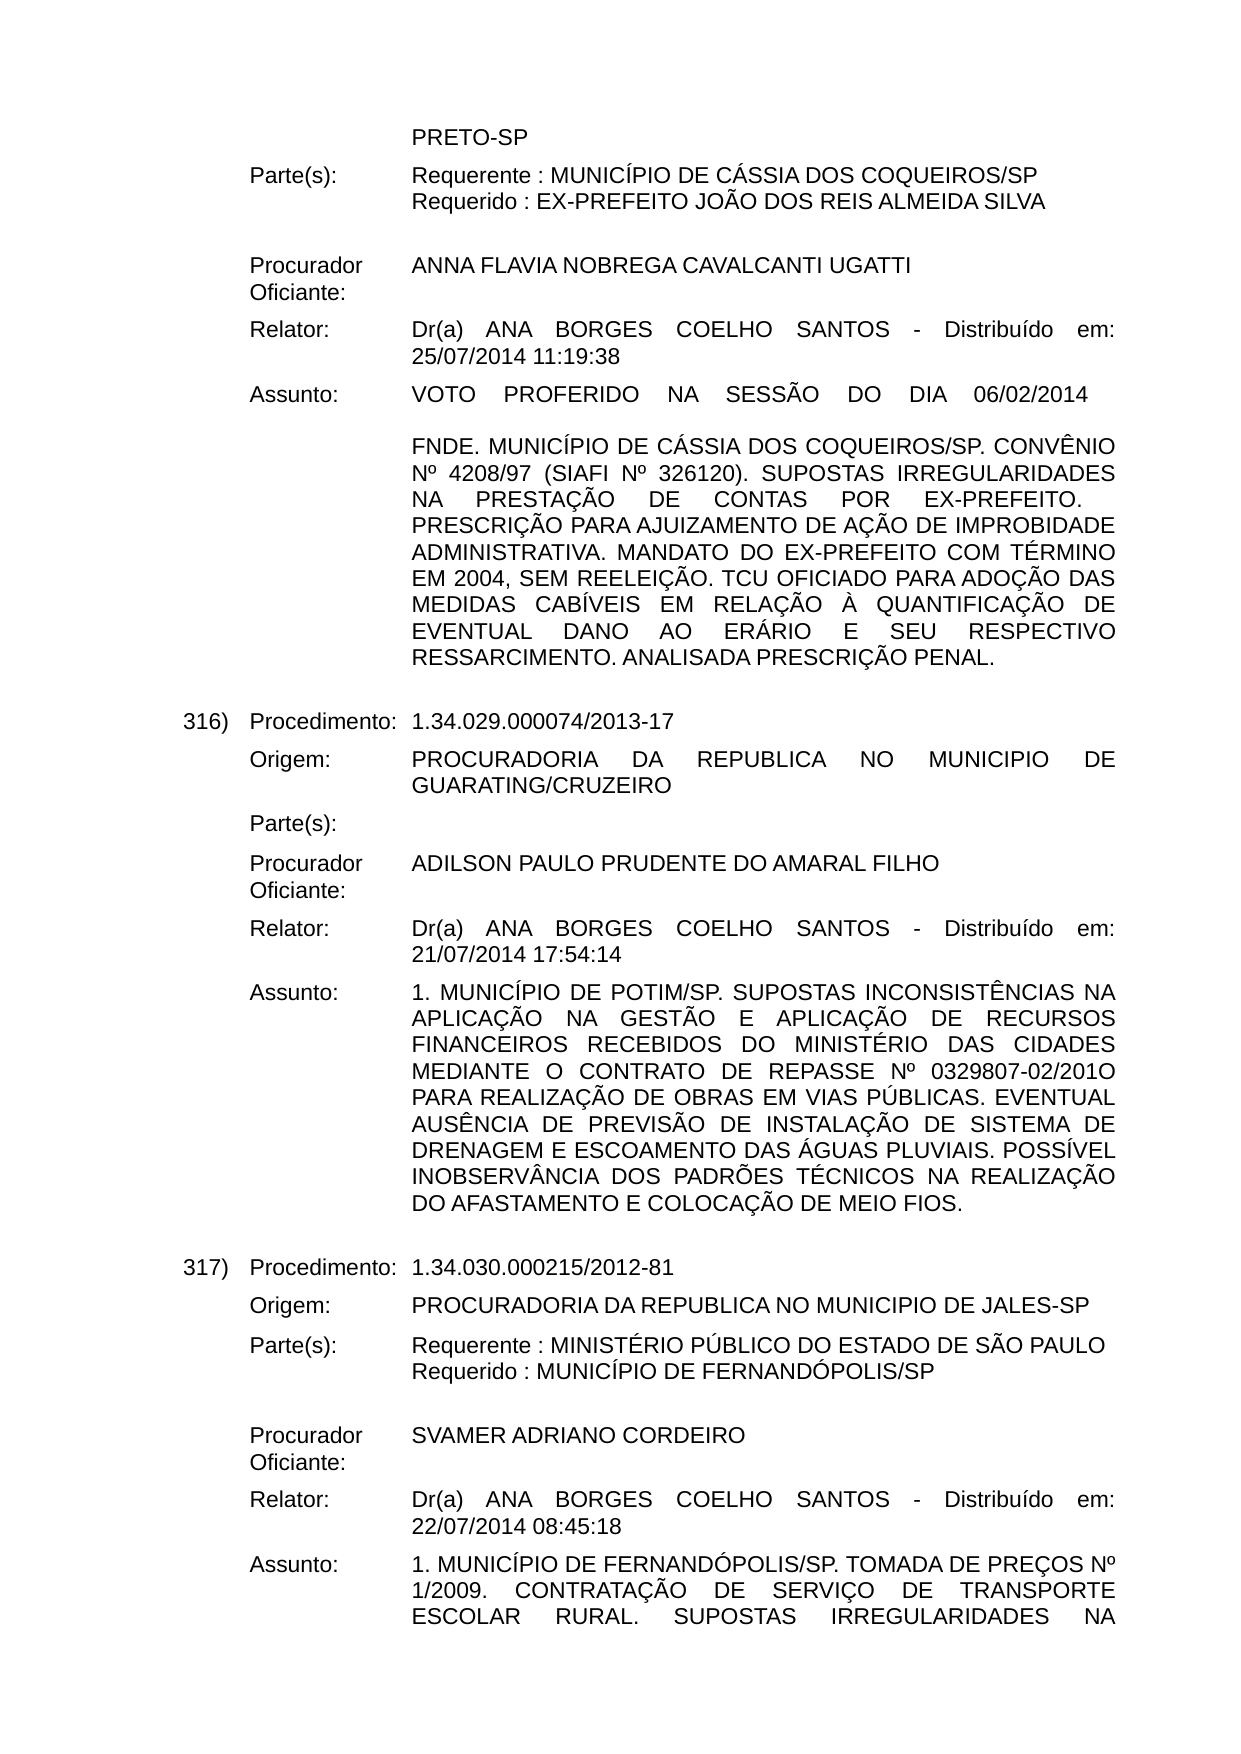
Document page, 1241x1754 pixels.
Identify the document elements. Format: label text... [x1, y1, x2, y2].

table_header 1.34.030.000215/2012-81 [406, 1248, 1122, 1286]
table_cell [177, 1417, 244, 1481]
table_cell ANNA FLAVIA NOBREGA CAVALCANTI UGATTI [406, 246, 1122, 311]
table_cell Dr(a) ANA BORGES COELHO SANTOS - Distribuído em: 21/07/2014 17:54:14 [406, 909, 1122, 973]
table_cell Procurador Oficiante: [244, 246, 406, 311]
table_cell SVAMER ADRIANO CORDEIRO [406, 1417, 1122, 1481]
table_cell Procurador Oficiante: [244, 845, 406, 909]
table_header Procedimento: [244, 1248, 406, 1286]
table_cell Origem: [244, 740, 406, 804]
table_cell [177, 311, 244, 375]
table_cell [244, 118, 406, 156]
table_cell [177, 1326, 244, 1417]
table_cell [177, 246, 244, 311]
table_cell Requerente : MUNICÍPIO DE CÁSSIA DOS COQUEIROS/SP Requerido : EX-PREFEITO JOÃO DOS REIS ALMEIDA SILVA [406, 156, 1122, 246]
table_cell [177, 375, 244, 676]
table_cell Relator: [244, 909, 406, 973]
table_cell 1. MUNICÍPIO DE POTIM/SP. SUPOSTAS INCONSISTÊNCIAS NA APLICAÇÃO NA GESTÃO E APLICAÇÃO DE RECURSOS FINANCEIROS RECEBIDOS DO MINISTÉRIO DAS CIDADES MEDIANTE O CONTRATO DE REPASSE Nº 0329807-02/201O PARA REALIZAÇÃO DE OBRAS EM VIAS PÚBLICAS. EVENTUAL AUSÊNCIA DE PREVISÃO DE INSTALAÇÃO DE SISTEMA DE DRENAGEM E ESCOAMENTO DAS ÁGUAS PLUVIAIS. POSSÍVEL INOBSERVÂNCIA DOS PADRÕES TÉCNICOS NA REALIZAÇÃO DO AFASTAMENTO E COLOCAÇÃO DE MEIO FIOS. [406, 973, 1122, 1222]
table_cell PROCURADORIA DA REPUBLICA NO MUNICIPIO DE GUARATING/CRUZEIRO [406, 740, 1122, 804]
table_header 316) [177, 703, 244, 740]
table_cell [406, 805, 1122, 845]
table_cell 1. MUNICÍPIO DE FERNANDÓPOLIS/SP. TOMADA DE PREÇOS Nº 1/2009. CONTRATAÇÃO DE SERVIÇO DE TRANSPORTE ESCOLAR RURAL. SUPOSTAS IRREGULARIDADES NA [406, 1545, 1122, 1635]
table_cell Relator: [244, 311, 406, 375]
table_cell [177, 1545, 244, 1635]
table_cell [177, 1481, 244, 1545]
table_cell Dr(a) ANA BORGES COELHO SANTOS - Distribuído em: 25/07/2014 11:19:38 [406, 311, 1122, 375]
table_cell Assunto: [244, 375, 406, 676]
table_cell Requerente : MINISTÉRIO PÚBLICO DO ESTADO DE SÃO PAULO Requerido : MUNICÍPIO DE FERNANDÓPOLIS/SP [406, 1326, 1122, 1417]
table_cell Assunto: [244, 973, 406, 1222]
table_cell ADILSON PAULO PRUDENTE DO AMARAL FILHO [406, 845, 1122, 909]
table_cell [177, 740, 244, 804]
table_cell [177, 118, 244, 156]
table_cell Dr(a) ANA BORGES COELHO SANTOS - Distribuído em: 22/07/2014 08:45:18 [406, 1481, 1122, 1545]
table_cell Origem: [244, 1286, 406, 1326]
table_cell Parte(s): [244, 156, 406, 246]
table_cell [177, 909, 244, 973]
table_cell Relator: [244, 1481, 406, 1545]
table_cell [177, 845, 244, 909]
table_cell PRETO-SP [406, 118, 1122, 156]
table_cell [177, 156, 244, 246]
table_cell [177, 805, 244, 845]
table_cell Parte(s): [244, 1326, 406, 1417]
table_cell Assunto: [244, 1545, 406, 1635]
table_cell [177, 1286, 244, 1326]
table_cell PROCURADORIA DA REPUBLICA NO MUNICIPIO DE JALES-SP [406, 1286, 1122, 1326]
table_cell Parte(s): [244, 805, 406, 845]
table_header 1.34.029.000074/2013-17 [406, 703, 1122, 740]
table_cell VOTO PROFERIDO NA SESSÃO DO DIA 06/02/2014 FNDE. MUNICÍPIO DE CÁSSIA DOS COQUEIROS/SP. CONVÊNIO Nº 4208/97 (SIAFI Nº 326120). SUPOSTAS IRREGULARIDADES NA PRESTAÇÃO DE CONTAS POR EX-PREFEITO. PRESCRIÇÃO PARA AJUIZAMENTO DE AÇÃO DE IMPROBIDADE ADMINISTRATIVA. MANDATO DO EX-PREFEITO COM TÉRMINO EM 2004, SEM REELEIÇÃO. TCU OFICIADO PARA ADOÇÃO DAS MEDIDAS CABÍVEIS EM RELAÇÃO À QUANTIFICAÇÃO DE EVENTUAL DANO AO ERÁRIO E SEU RESPECTIVO RESSARCIMENTO. ANALISADA PRESCRIÇÃO PENAL. [406, 375, 1122, 676]
table_header Procedimento: [244, 703, 406, 740]
table_header 317) [177, 1248, 244, 1286]
table_cell Procurador Oficiante: [244, 1417, 406, 1481]
table_cell [177, 973, 244, 1222]
